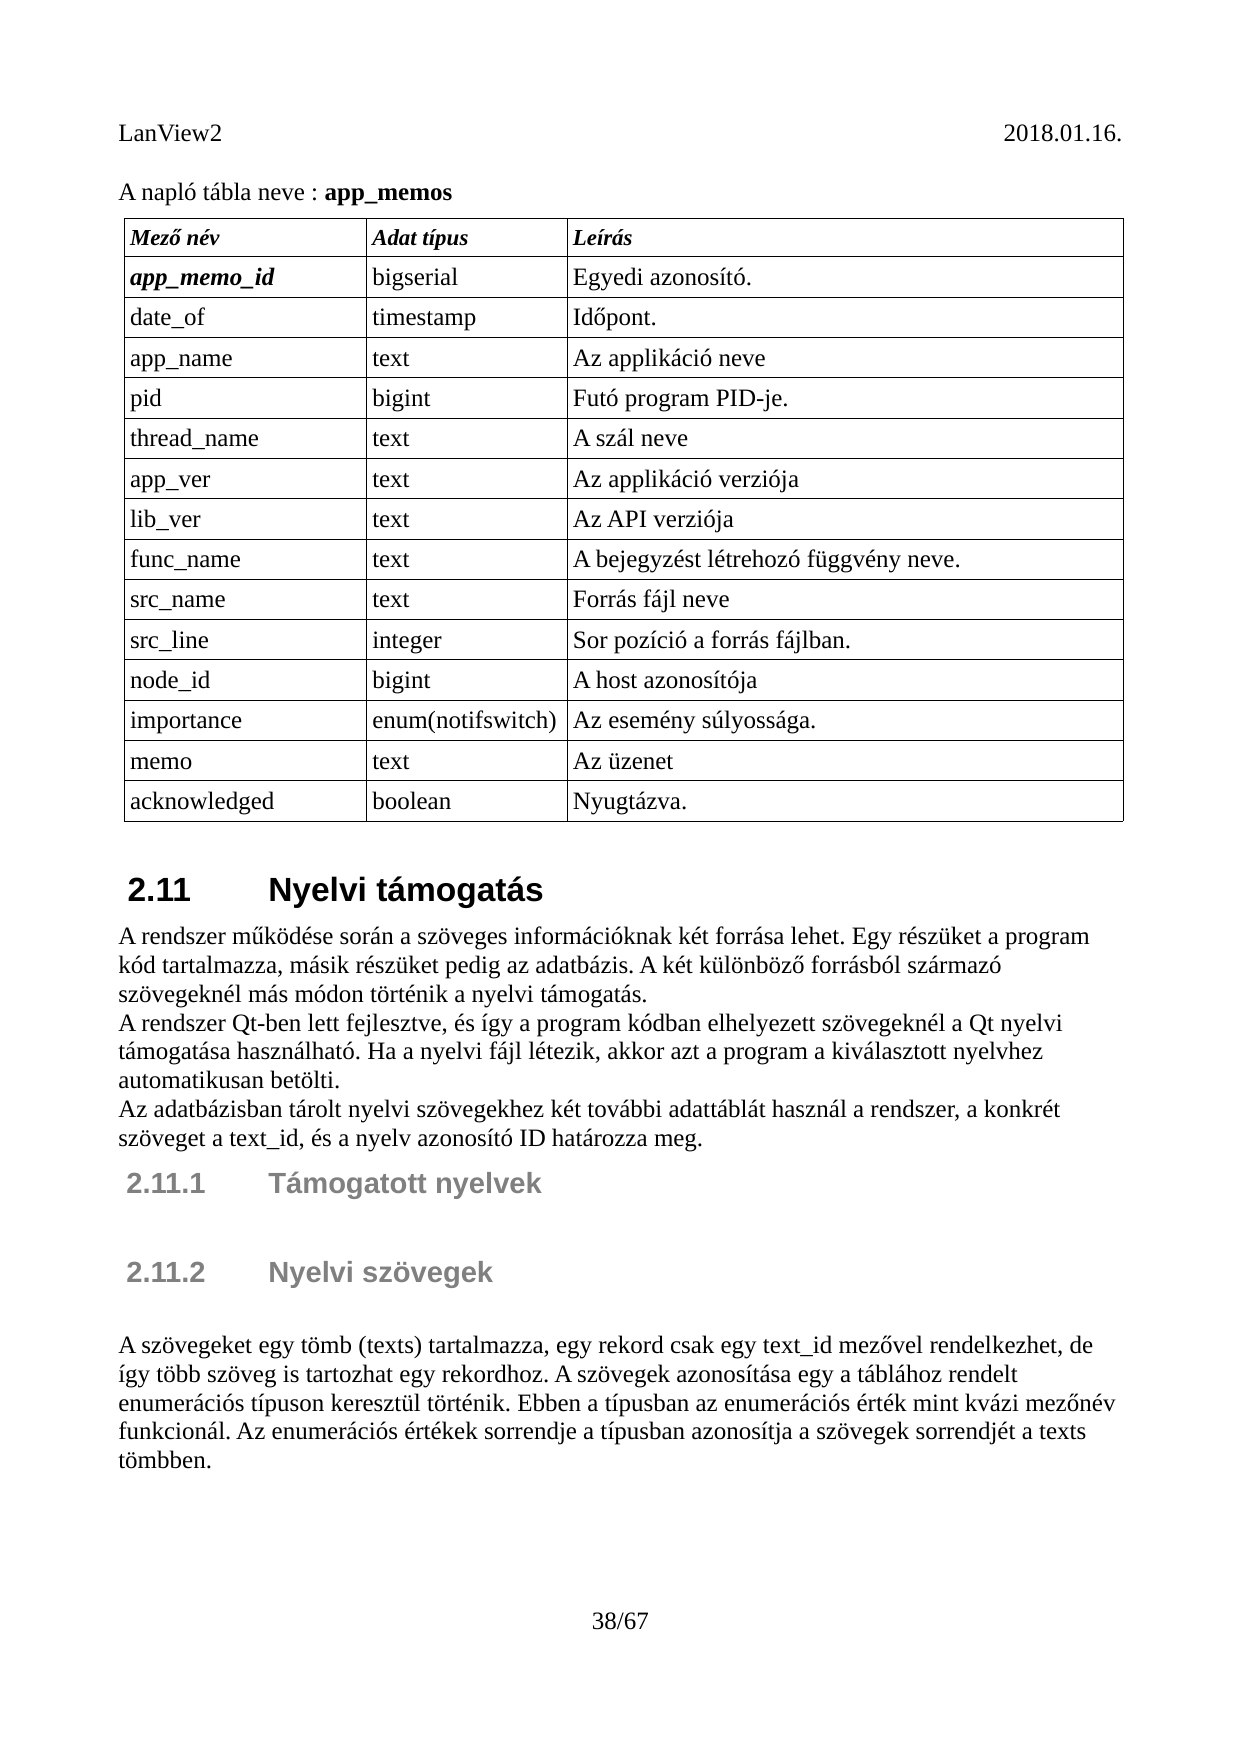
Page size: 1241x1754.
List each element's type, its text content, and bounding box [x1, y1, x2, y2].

table_cell app_ver [125, 459, 366, 498]
subtitle Támogatott nyelvek [118, 1166, 1122, 1199]
table_cell Az applikáció neve [568, 338, 1123, 377]
text A napló tábla neve : app_memos [118, 177, 1122, 206]
table_cell pid [125, 378, 366, 417]
text Az adatbázisban tárolt nyelvi szövegekhez két további adattáblát használ a rendszer, a konkrét szöveget a text_id, és a nyelv azonosító ID határozza meg. [118, 1094, 1122, 1151]
table_header Mező név [125, 219, 366, 256]
table_cell text [367, 741, 567, 780]
table_cell text [367, 338, 567, 377]
table_cell app_name [125, 338, 366, 377]
text A rendszer működése során a szöveges információknak két forrása lehet. Egy részüket a program kód tartalmazza, másik részüket pedig az adatbázis. A két különböző forrásból származó szövegeknél más módon történik a nyelvi támogatás. [118, 921, 1122, 1008]
table_cell text [367, 459, 567, 498]
table_cell timestamp [367, 298, 567, 337]
table_cell app_memo_id [125, 257, 366, 297]
text A szövegeket egy tömb (texts) tartalmazza, egy rekord csak egy text_id mezővel rendelkezhet, de így több szöveg is tartozhat egy rekordhoz. A szövegek azonosítása egy a táblához rendelt enumerációs típuson keresztül történik. Ebben a típusban az enumerációs érték mint kvázi mezőnév funkcionál. Az enumerációs értékek sorrendje a típusban azonosítja a szövegek sorrendjét a texts tömbben. [118, 1330, 1122, 1474]
table_cell text [367, 419, 567, 458]
table_cell memo [125, 741, 366, 780]
table_cell acknowledged [125, 781, 366, 821]
table_cell Az API verziója [568, 499, 1123, 538]
subtitle Nyelvi támogatás [118, 870, 1122, 909]
table_cell lib_ver [125, 499, 366, 538]
table_cell Időpont. [568, 298, 1123, 337]
table_cell Egyedi azonosító. [568, 257, 1123, 297]
table_cell enum(notifswitch) [367, 701, 567, 740]
table_cell A szál neve [568, 419, 1123, 458]
table_cell Forrás fájl neve [568, 580, 1123, 619]
table_cell date_of [125, 298, 366, 337]
table_cell text [367, 580, 567, 619]
table_cell src_line [125, 620, 366, 659]
table_cell Az applikáció verziója [568, 459, 1123, 498]
table_cell Az esemény súlyossága. [568, 701, 1123, 740]
table_header Adat típus [367, 219, 567, 256]
table_cell text [367, 540, 567, 579]
table_cell src_name [125, 580, 366, 619]
table_cell A bejegyzést létrehozó függvény neve. [568, 540, 1123, 579]
table_cell Az üzenet [568, 741, 1123, 780]
subtitle Nyelvi szövegek [118, 1255, 1122, 1289]
table_cell Nyugtázva. [568, 781, 1123, 821]
table_cell importance [125, 701, 366, 740]
table_cell Futó program PID-je. [568, 378, 1123, 417]
table_cell node_id [125, 660, 366, 700]
table_cell bigint [367, 378, 567, 417]
table_cell thread_name [125, 419, 366, 458]
table_cell func_name [125, 540, 366, 579]
table_cell integer [367, 620, 567, 659]
table_cell bigserial [367, 257, 567, 297]
table_cell boolean [367, 781, 567, 821]
table_cell Sor pozíció a forrás fájlban. [568, 620, 1123, 659]
table_cell bigint [367, 660, 567, 700]
table_cell A host azonosítója [568, 660, 1123, 700]
table_cell text [367, 499, 567, 538]
text A rendszer Qt-ben lett fejlesztve, és így a program kódban elhelyezett szövegeknél a Qt nyelvi támogatása használható. Ha a nyelvi fájl létezik, akkor azt a program a kiválasztott nyelvhez automatikusan betölti. [118, 1008, 1122, 1094]
table_header Leírás [568, 219, 1123, 256]
